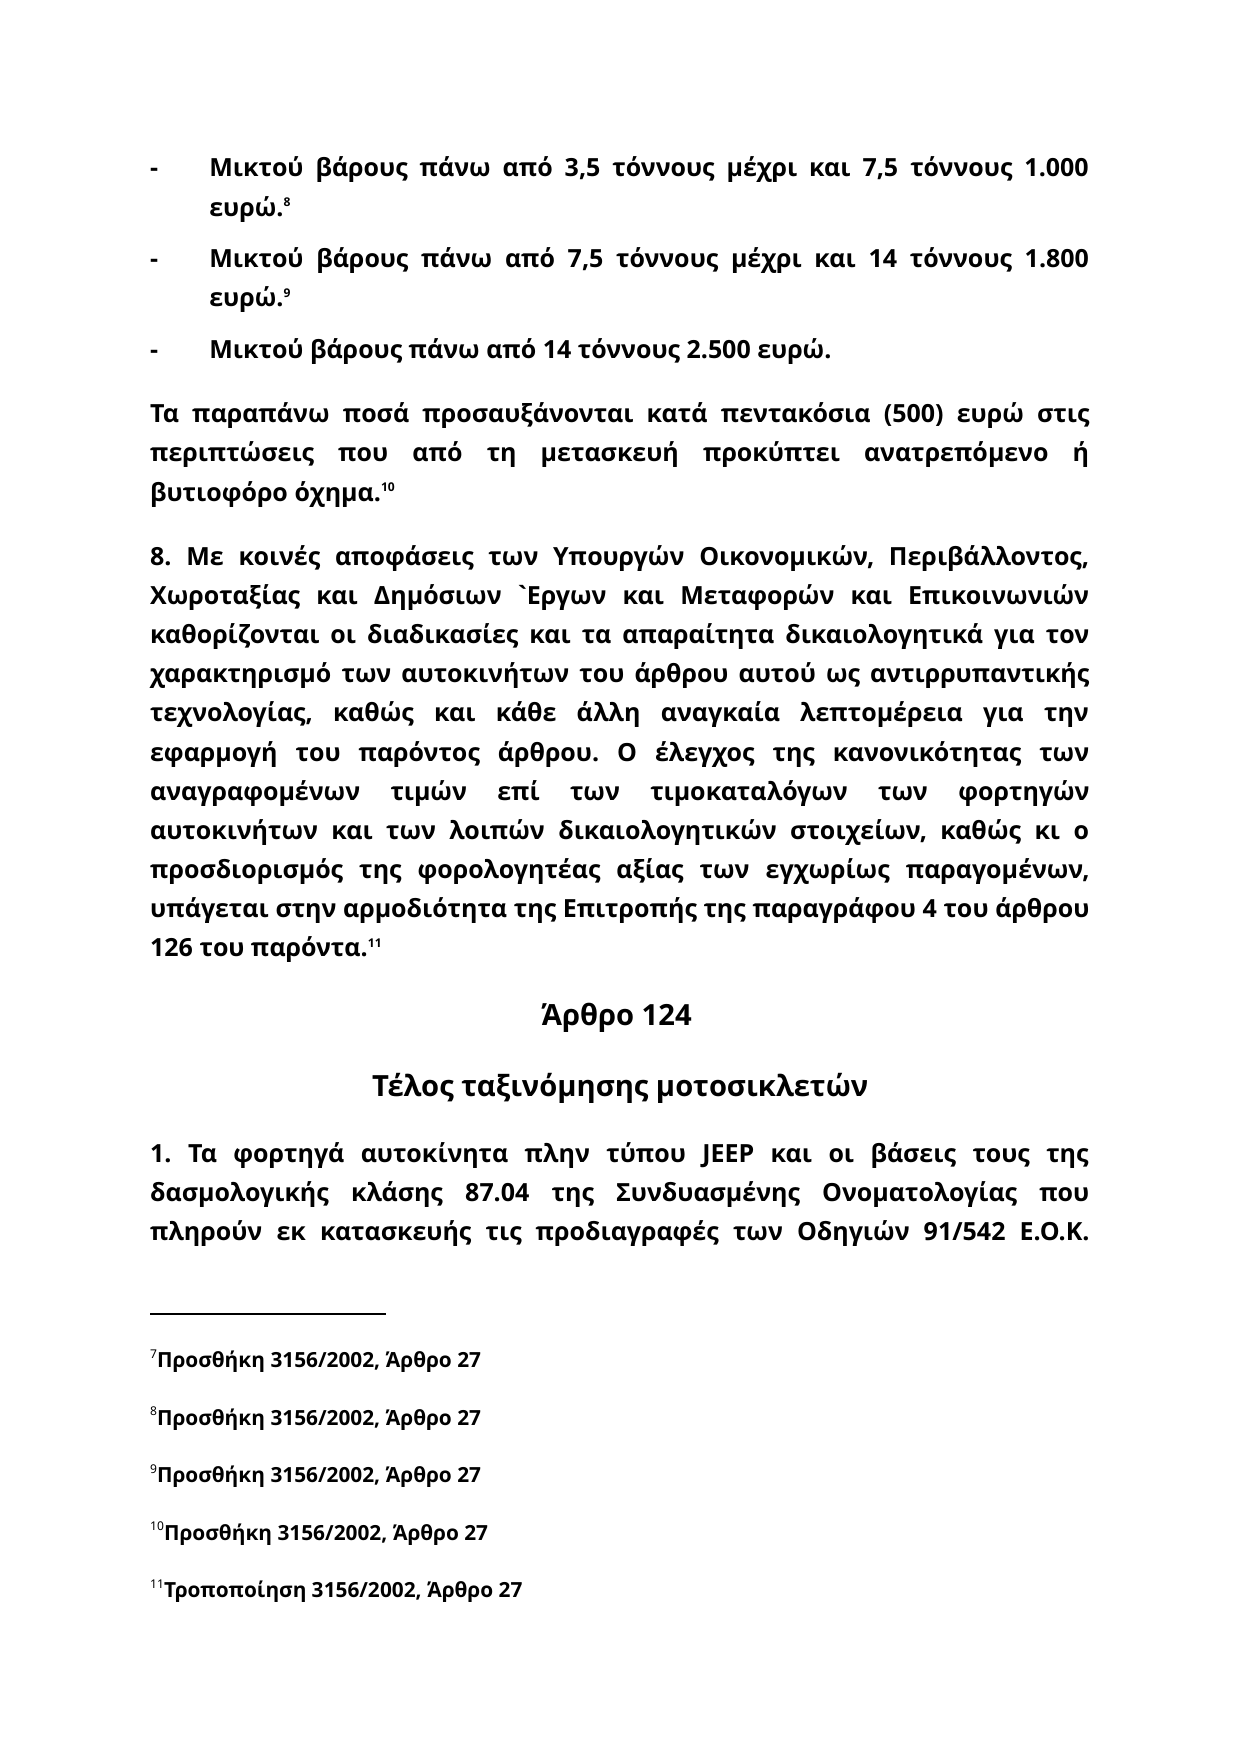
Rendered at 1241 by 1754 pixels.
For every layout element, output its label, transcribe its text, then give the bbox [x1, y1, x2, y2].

list - Μικτού βάρους πάνω από 3,5 τόννους μέχρι και 7,5 τόννους 1.000 ευρώ. [150, 150, 1090, 223]
text 8. Με κοινές αποφάσεις των Υπουργών Οικονομικών, Περιβάλλοντος, Χωροταξίας και Δημόσιων `Εργων και Μεταφορών και Επικοινωνιών καθορίζονται οι διαδικασίες και τα απαραίτητα δικαιολογητικά για τον χαρακτηρισμό των αυτοκινήτων του άρθρου αυτού ως αντιρρυπαντικής τεχνολογίας, καθώς και κάθε άλλη αναγκαία λεπτομέρεια για την εφαρμογή του παρόντος άρθρου. Ο έλεγχος της κανονικότητας των αναγραφομένων τιμών επί των τιμοκαταλόγων των φορτηγών αυτοκινήτων και των λοιπών δικαιολογητικών στοιχείων, καθώς κι ο προσδιορισμός της φορολογητέας αξίας των εγχωρίως παραγομένων, υπάγεται στην αρμοδιότητα της Επιτροπής της παραγράφου 4 του άρθρου 126 του παρόντα. [150, 538, 1090, 964]
text 1. Τα φορτηγά αυτοκίνητα πλην τύπου JEEP και οι βάσεις τους της δασμολογικής κλάσης 87.04 της Συνδυασμένης Ονοματολογίας που πληρούν εκ κατασκευής τις προδιαγραφές των Οδηγιών 91/542 Ε.Ο.Κ. [150, 1135, 1090, 1248]
list - Μικτού βάρους πάνω από 14 τόννους 2.500 ευρώ. [150, 332, 1090, 366]
text Προσθήκη 3156/2002, Άρθρο 27 [150, 1403, 1090, 1431]
subtitle Άρθρο 124 [150, 994, 1090, 1034]
list - Μικτού βάρους πάνω από 7,5 τόννους μέχρι και 14 τόννους 1.800 ευρώ. [150, 241, 1090, 314]
subtitle Τέλος ταξινόμησης μοτοσικλετών [150, 1065, 1090, 1104]
text Προσθήκη 3156/2002, Άρθρο 27 [150, 1460, 1090, 1489]
text Τα παραπάνω ποσά προσαυξάνονται κατά πεντακόσια (500) ευρώ στις περιπτώσεις που από τη μετασκευή προκύπτει ανατρεπόμενο ή βυτιοφόρο όχημα. [150, 396, 1090, 508]
text Προσθήκη 3156/2002, Άρθρο 27 [150, 1345, 1090, 1373]
text Προσθήκη 3156/2002, Άρθρο 27 [150, 1518, 1090, 1546]
text Τροποποίηση 3156/2002, Άρθρο 27 [150, 1576, 1090, 1604]
